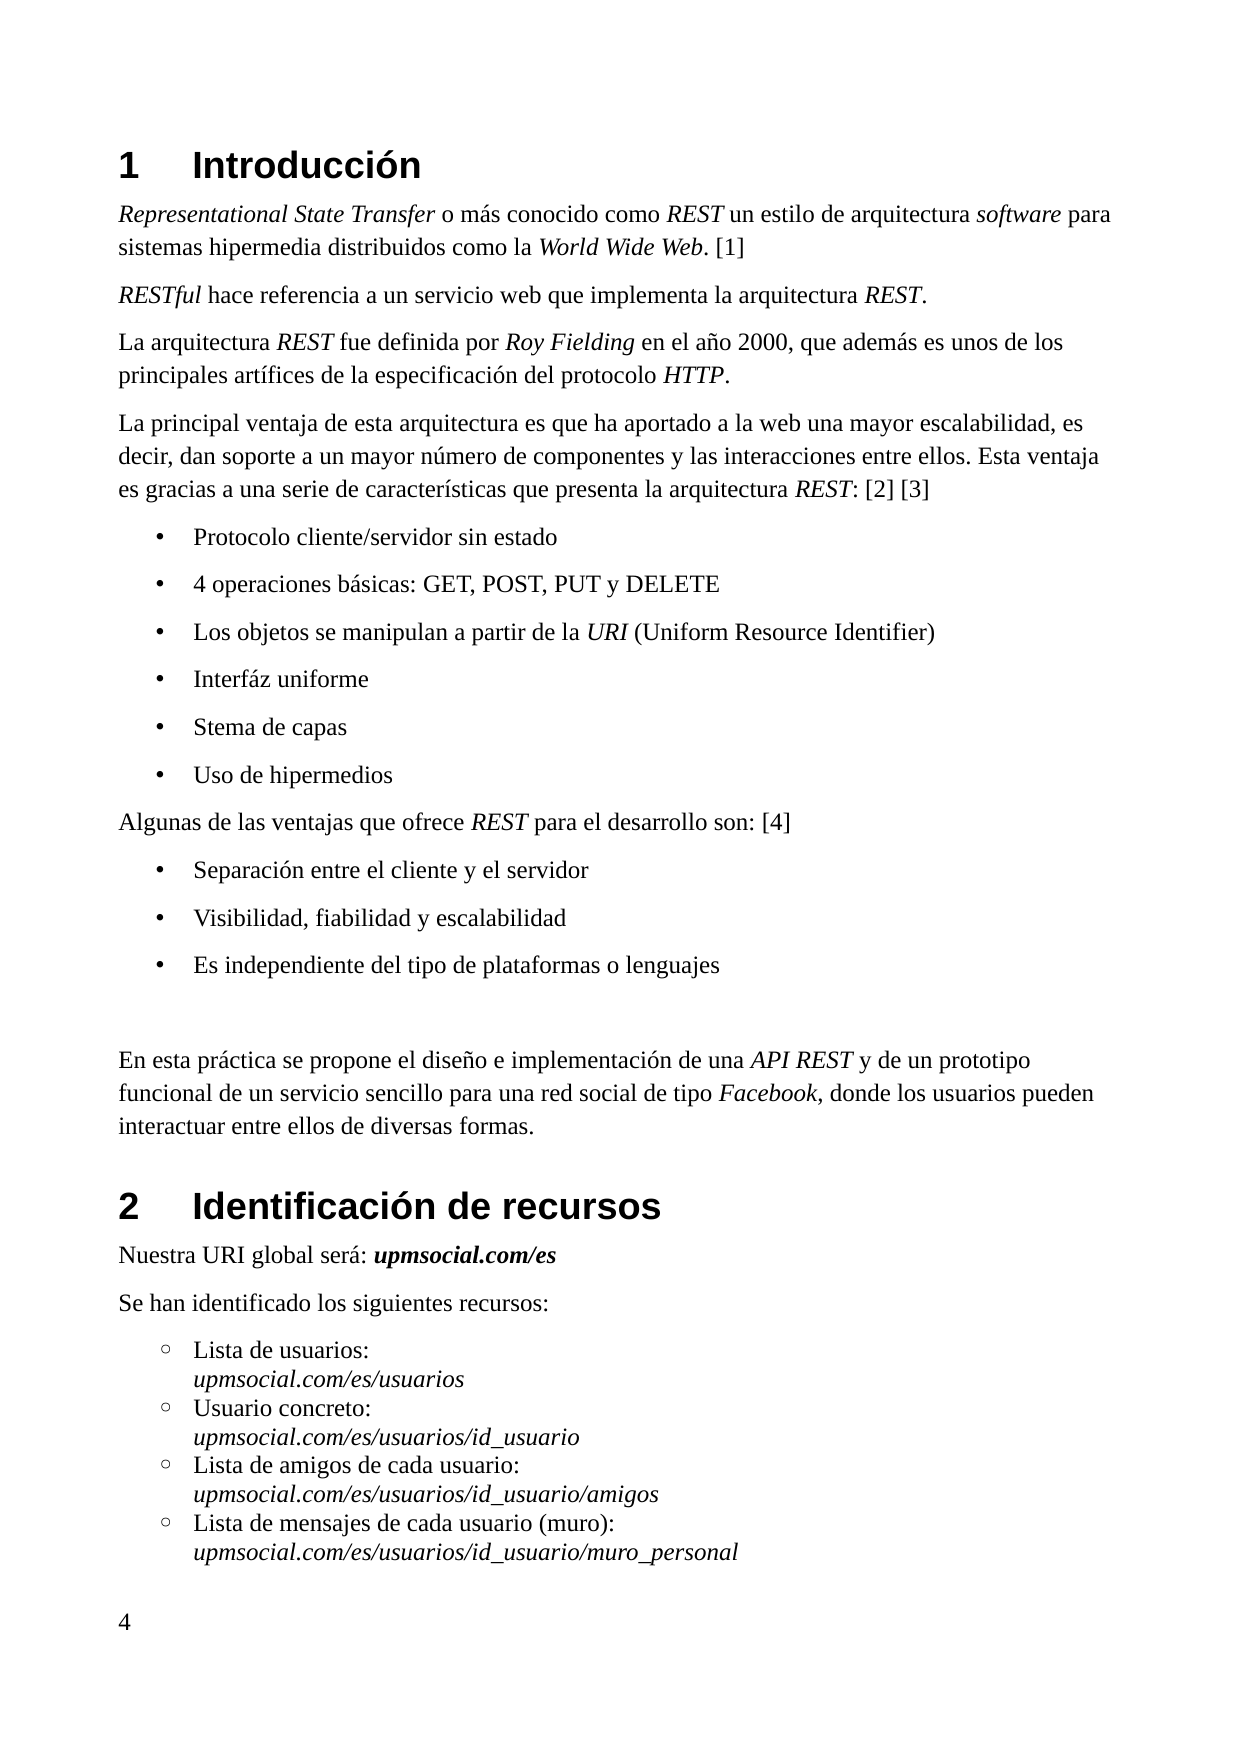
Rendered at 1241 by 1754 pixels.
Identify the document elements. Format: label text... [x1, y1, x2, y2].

list Uso de hipermedios [156, 760, 1122, 788]
text Se han identificado los siguientes recursos: [118, 1288, 1122, 1317]
list 4 operaciones básicas: GET, POST, PUT y DELETE [156, 569, 1122, 598]
list Es independiente del tipo de plataformas o lenguajes [156, 950, 1122, 979]
text Representational State Transfer o más conocido como REST un estilo de arquitectura software para sistemas hipermedia distribuidos como la World Wide Web. [1] [118, 199, 1122, 261]
text En esta práctica se propone el diseño e implementación de una API REST y de un prototipo funcional de un servicio sencillo para una red social de tipo Facebook, donde los usuarios pueden interactuar entre ellos de diversas formas. [118, 1045, 1122, 1140]
list Stema de capas [156, 712, 1122, 741]
list Separación entre el cliente y el servidor [156, 855, 1122, 884]
subtitle Identificación de recursos [118, 1184, 1122, 1228]
subtitle Introducción [118, 143, 1122, 187]
list upmsocial.com/es/usuarios/id_usuario/muro_personal [156, 1537, 1122, 1565]
list Lista de mensajes de cada usuario (muro): [156, 1508, 1122, 1537]
list Lista de usuarios: [156, 1335, 1122, 1364]
text Nuestra URI global será: upmsocial.com/es [118, 1240, 1122, 1269]
list Lista de amigos de cada usuario: [156, 1450, 1122, 1479]
list Usuario concreto: [156, 1393, 1122, 1422]
list upmsocial.com/es/usuarios/id_usuario [156, 1422, 1122, 1450]
list Visibilidad, fiabilidad y escalabilidad [156, 903, 1122, 931]
list upmsocial.com/es/usuarios/id_usuario/amigos [156, 1479, 1122, 1508]
list upmsocial.com/es/usuarios [156, 1364, 1122, 1393]
list Protocolo cliente/servidor sin estado [156, 522, 1122, 551]
list Los objetos se manipulan a partir de la URI (Uniform Resource Identifier) [156, 617, 1122, 646]
text La arquitectura REST fue definida por Roy Fielding en el año 2000, que además es unos de los principales artífices de la especificación del protocolo HTTP. [118, 327, 1122, 389]
text Algunas de las ventajas que ofrece REST para el desarrollo son: [4] [118, 807, 1122, 836]
list Interfáz uniforme [156, 664, 1122, 693]
text La principal ventaja de esta arquitectura es que ha aportado a la web una mayor escalabilidad, es decir, dan soporte a un mayor número de componentes y las interacciones entre ellos. Esta ventaja es gracias a una serie de características que presenta la arquitectura REST: [2] [3] [118, 408, 1122, 503]
text RESTful hace referencia a un servicio web que implementa la arquitectura REST. [118, 280, 1122, 309]
